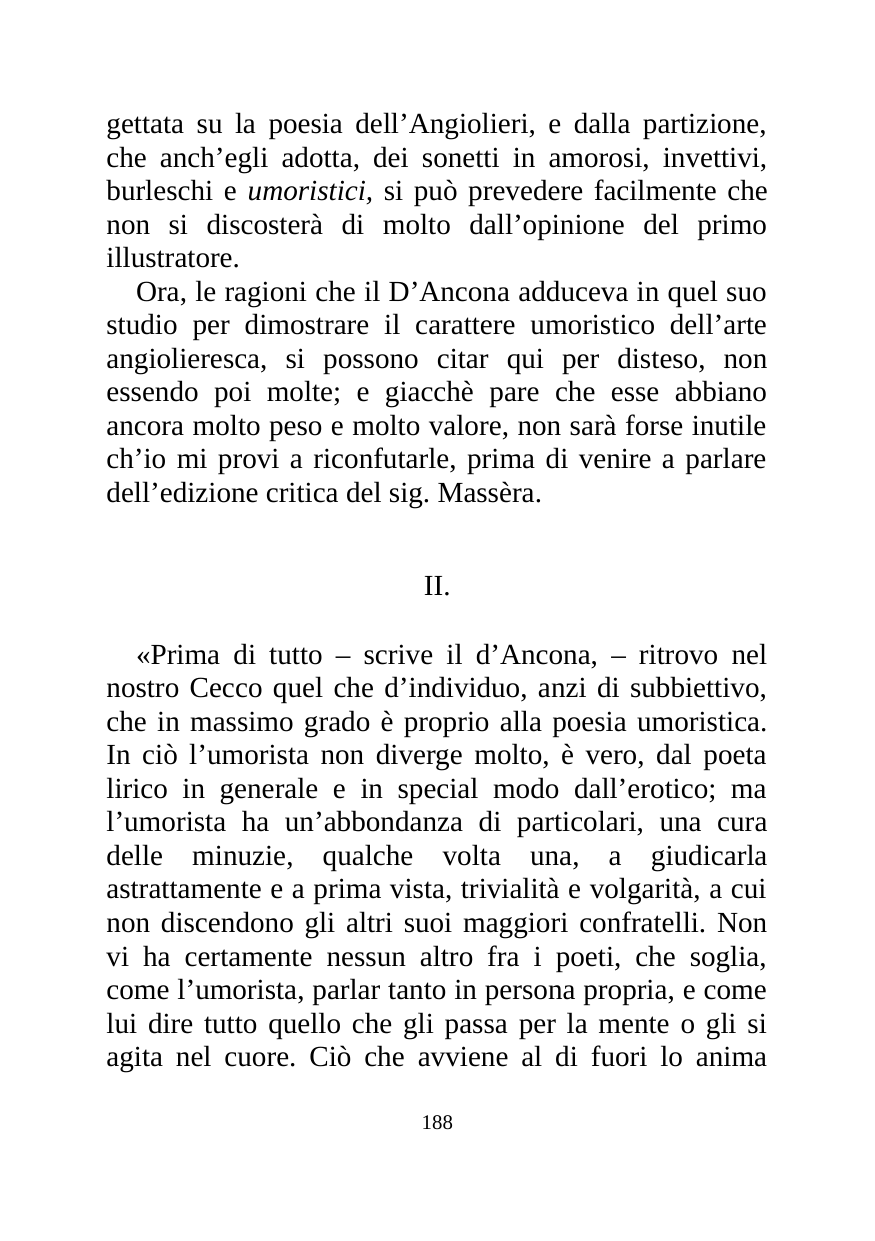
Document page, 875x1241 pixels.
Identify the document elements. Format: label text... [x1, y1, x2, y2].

text gettata su la poesia dell’Angiolieri, e dalla partizione, che anch’egli adotta, dei sonetti in amorosi, invettivi, burleschi e umoristici, si può prevedere facilmente che non si discosterà di molto dall’opinione del primo illustratore. [106, 106, 768, 274]
text Ora, le ragioni che il D’Ancona adduceva in quel suo studio per dimostrare il carattere umoristico dell’arte angiolieresca, si possono citar qui per disteso, non essendo poi molte; e giacchè pare che esse abbiano ancora molto peso e molto valore, non sarà forse inutile ch’io mi provi a riconfutarle, prima di venire a parlare dell’edizione critica del sig. Massèra. [106, 274, 768, 509]
text «Prima di tutto – scrive il d’Ancona, – ritrovo nel nostro Cecco quel che d’individuo, anzi di subbiettivo, che in massimo grado è proprio alla poesia umoristica. In ciò l’umorista non diverge molto, è vero, dal poeta lirico in generale e in special modo dall’erotico; ma l’umorista ha un’abbondanza di particolari, una cura delle minuzie, qualche volta una, a giudicarla astrattamente e a prima vista, trivialità e volgarità, a cui non discendono gli altri suoi maggiori confratelli. Non vi ha certamente nessun altro fra i poeti, che soglia, come l’umorista, parlar tanto in persona propria, e come lui dire tutto quello che gli passa per la mente o gli si agita nel cuore. Ciò che avviene al di fuori lo anima [106, 637, 768, 1073]
subtitle II. [106, 568, 768, 601]
